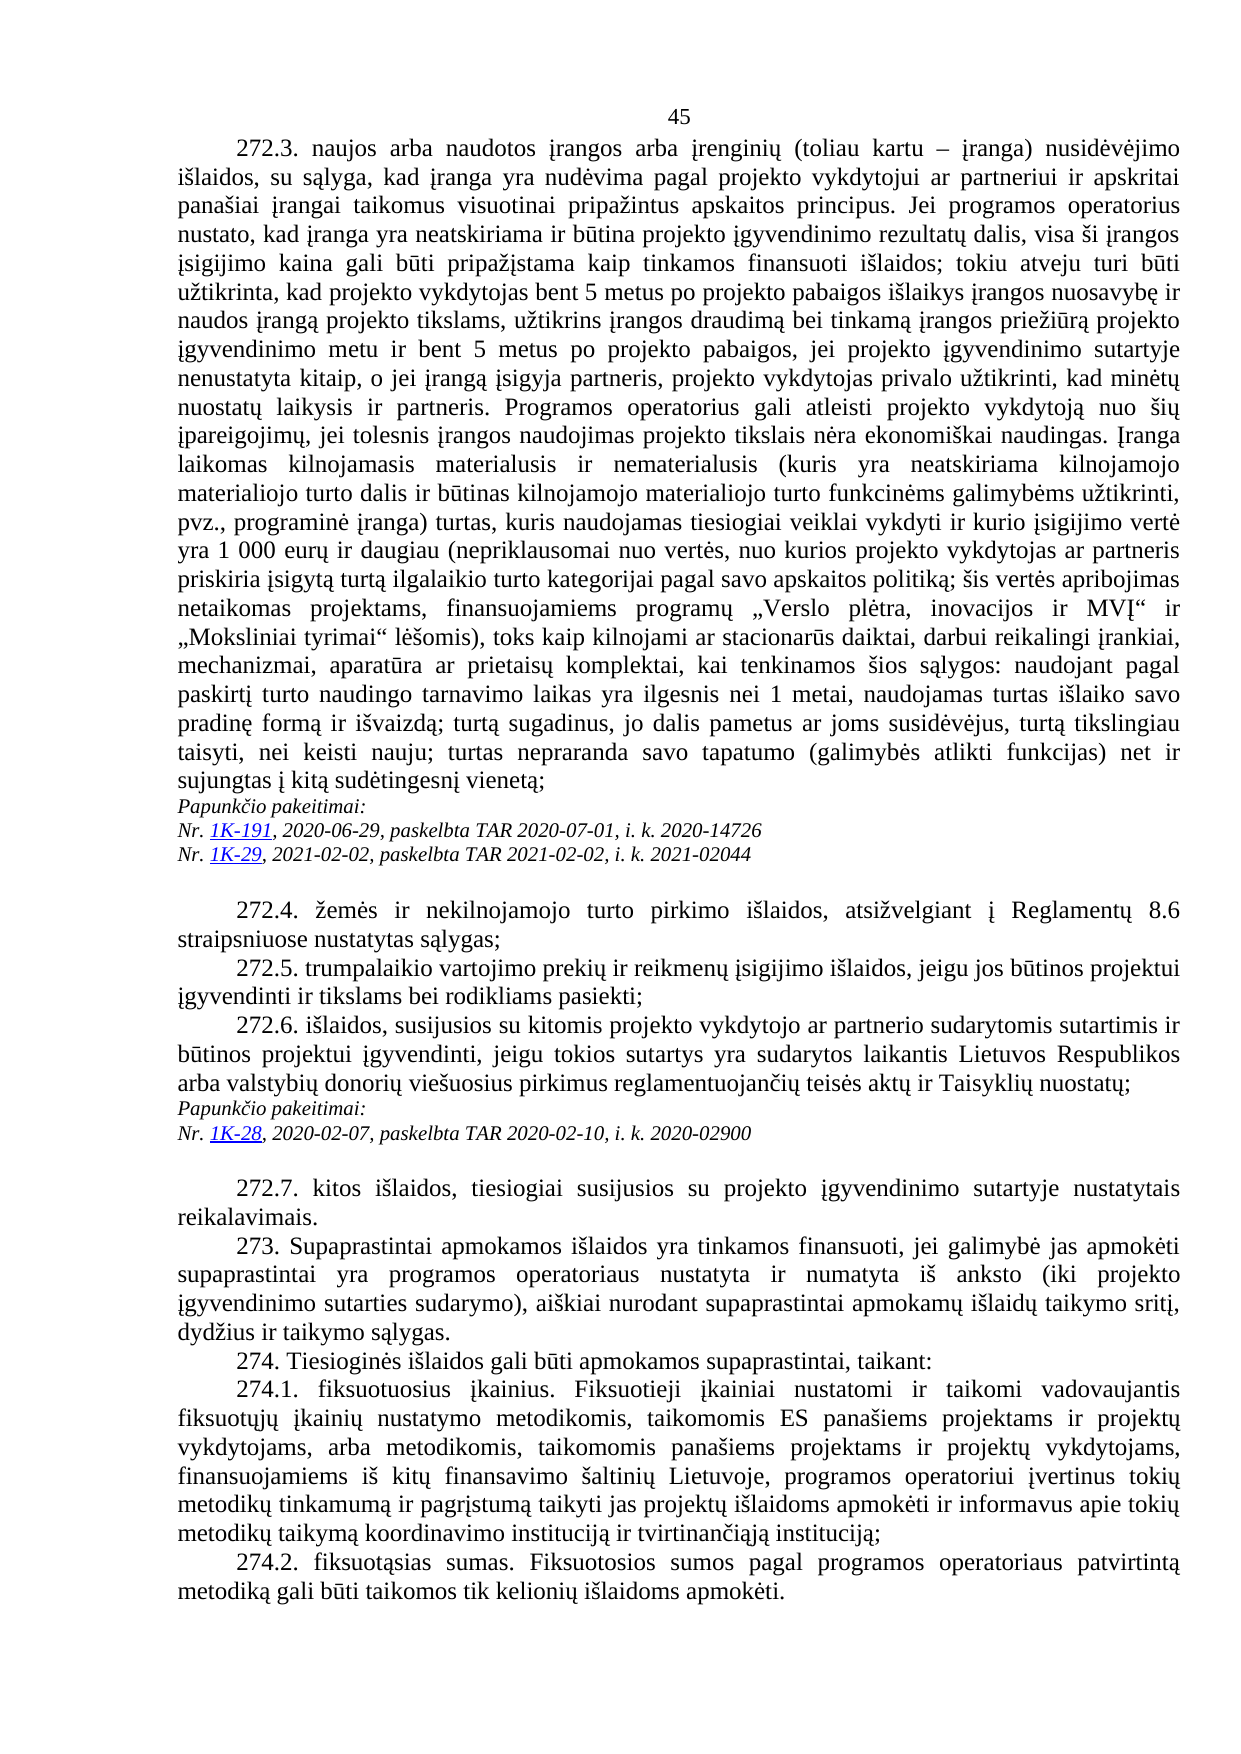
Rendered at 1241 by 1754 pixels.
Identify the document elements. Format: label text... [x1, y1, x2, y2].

text Papunkčio pakeitimai: [177, 1096, 1181, 1120]
text 273. Supaprastintai apmokamos išlaidos yra tinkamos finansuoti, jei galimybė jas apmokėti supaprastintai yra programos operatoriaus nustatyta ir numatyta iš anksto (iki projekto įgyvendinimo sutarties sudarymo), aiškiai nurodant supaprastintai apmokamų išlaidų taikymo sritį, dydžius ir taikymo sąlygas. [177, 1231, 1181, 1346]
text 272.3. naujos arba naudotos įrangos arba įrenginių (toliau kartu – įranga) nusidėvėjimo išlaidos, su sąlyga, kad įranga yra nudėvima pagal projekto vykdytojui ar partneriui ir apskritai panašiai įrangai taikomus visuotinai pripažintus apskaitos principus. Jei programos operatorius nustato, kad įranga yra neatskiriama ir būtina projekto įgyvendinimo rezultatų dalis, visa ši įrangos įsigijimo kaina gali būti pripažįstama kaip tinkamos finansuoti išlaidos; tokiu atveju turi būti užtikrinta, kad projekto vykdytojas bent 5 metus po projekto pabaigos išlaikys įrangos nuosavybę ir naudos įrangą projekto tikslams, užtikrins įrangos draudimą bei tinkamą įrangos priežiūrą projekto įgyvendinimo metu ir bent 5 metus po projekto pabaigos, jei projekto įgyvendinimo sutartyje nenustatyta kitaip, o jei įrangą įsigyja partneris, projekto vykdytojas privalo užtikrinti, kad minėtų nuostatų laikysis ir partneris. Programos operatorius gali atleisti projekto vykdytoją nuo šių įpareigojimų, jei tolesnis įrangos naudojimas projekto tikslais nėra ekonomiškai naudingas. Įranga laikomas kilnojamasis materialusis ir nematerialusis (kuris yra neatskiriama kilnojamojo materialiojo turto dalis ir būtinas kilnojamojo materialiojo turto funkcinėms galimybėms užtikrinti, pvz., programinė įranga) turtas, kuris naudojamas tiesiogiai veiklai vykdyti ir kurio įsigijimo vertė yra 1 000 eurų ir daugiau (nepriklausomai nuo vertės, nuo kurios projekto vykdytojas ar partneris priskiria įsigytą turtą ilgalaikio turto kategorijai pagal savo apskaitos politiką; šis vertės apribojimas netaikomas projektams, finansuojamiems programų „Verslo plėtra, inovacijos ir MVĮ“ ir „Moksliniai tyrimai“ lėšomis), toks kaip kilnojami ar stacionarūs daiktai, darbui reikalingi įrankiai, mechanizmai, aparatūra ar prietaisų komplektai, kai tenkinamos šios sąlygos: naudojant pagal paskirtį turto naudingo tarnavimo laikas yra ilgesnis nei 1 metai, naudojamas turtas išlaiko savo pradinę formą ir išvaizdą; turtą sugadinus, jo dalis pametus ar joms susidėvėjus, turtą tikslingiau taisyti, nei keisti nauju; turtas nepraranda savo tapatumo (galimybės atlikti funkcijas) net ir sujungtas į kitą sudėtingesnį vienetą; [177, 133, 1181, 794]
text 274. Tiesioginės išlaidos gali būti apmokamos supaprastintai, taikant: [177, 1346, 1181, 1374]
text 274.2. fiksuotąsias sumas. Fiksuotosios sumos pagal programos operatoriaus patvirtintą metodiką gali būti taikomos tik kelionių išlaidoms apmokėti. [177, 1547, 1181, 1604]
text 272.7. kitos išlaidos, tiesiogiai susijusios su projekto įgyvendinimo sutartyje nustatytais reikalavimais. [177, 1173, 1181, 1231]
text 272.4. žemės ir nekilnojamojo turto pirkimo išlaidos, atsižvelgiant į Reglamentų 8.6 straipsniuose nustatytas sąlygas; [177, 895, 1181, 953]
text Nr. 1K-28, 2020-02-07, paskelbta TAR 2020-02-10, i. k. 2020-02900 [177, 1120, 1181, 1144]
text 272.6. išlaidos, susijusios su kitomis projekto vykdytojo ar partnerio sudarytomis sutartimis ir būtinos projektui įgyvendinti, jeigu tokios sutartys yra sudarytos laikantis Lietuvos Respublikos arba valstybių donorių viešuosius pirkimus reglamentuojančių teisės aktų ir Taisyklių nuostatų; [177, 1010, 1181, 1096]
text 274.1. fiksuotuosius įkainius. Fiksuotieji įkainiai nustatomi ir taikomi vadovaujantis fiksuotųjų įkainių nustatymo metodikomis, taikomomis ES panašiems projektams ir projektų vykdytojams, arba metodikomis, taikomomis panašiems projektams ir projektų vykdytojams, finansuojamiems iš kitų finansavimo šaltinių Lietuvoje, programos operatoriui įvertinus tokių metodikų tinkamumą ir pagrįstumą taikyti jas projektų išlaidoms apmokėti ir informavus apie tokių metodikų taikymą koordinavimo instituciją ir tvirtinančiąją instituciją; [177, 1374, 1181, 1547]
text Nr. 1K-29, 2021-02-02, paskelbta TAR 2021-02-02, i. k. 2021-02044 [177, 842, 1181, 866]
text 272.5. trumpalaikio vartojimo prekių ir reikmenų įsigijimo išlaidos, jeigu jos būtinos projektui įgyvendinti ir tikslams bei rodikliams pasiekti; [177, 953, 1181, 1010]
text Nr. 1K-191, 2020-06-29, paskelbta TAR 2020-07-01, i. k. 2020-14726 [177, 818, 1181, 842]
text Papunkčio pakeitimai: [177, 794, 1181, 818]
